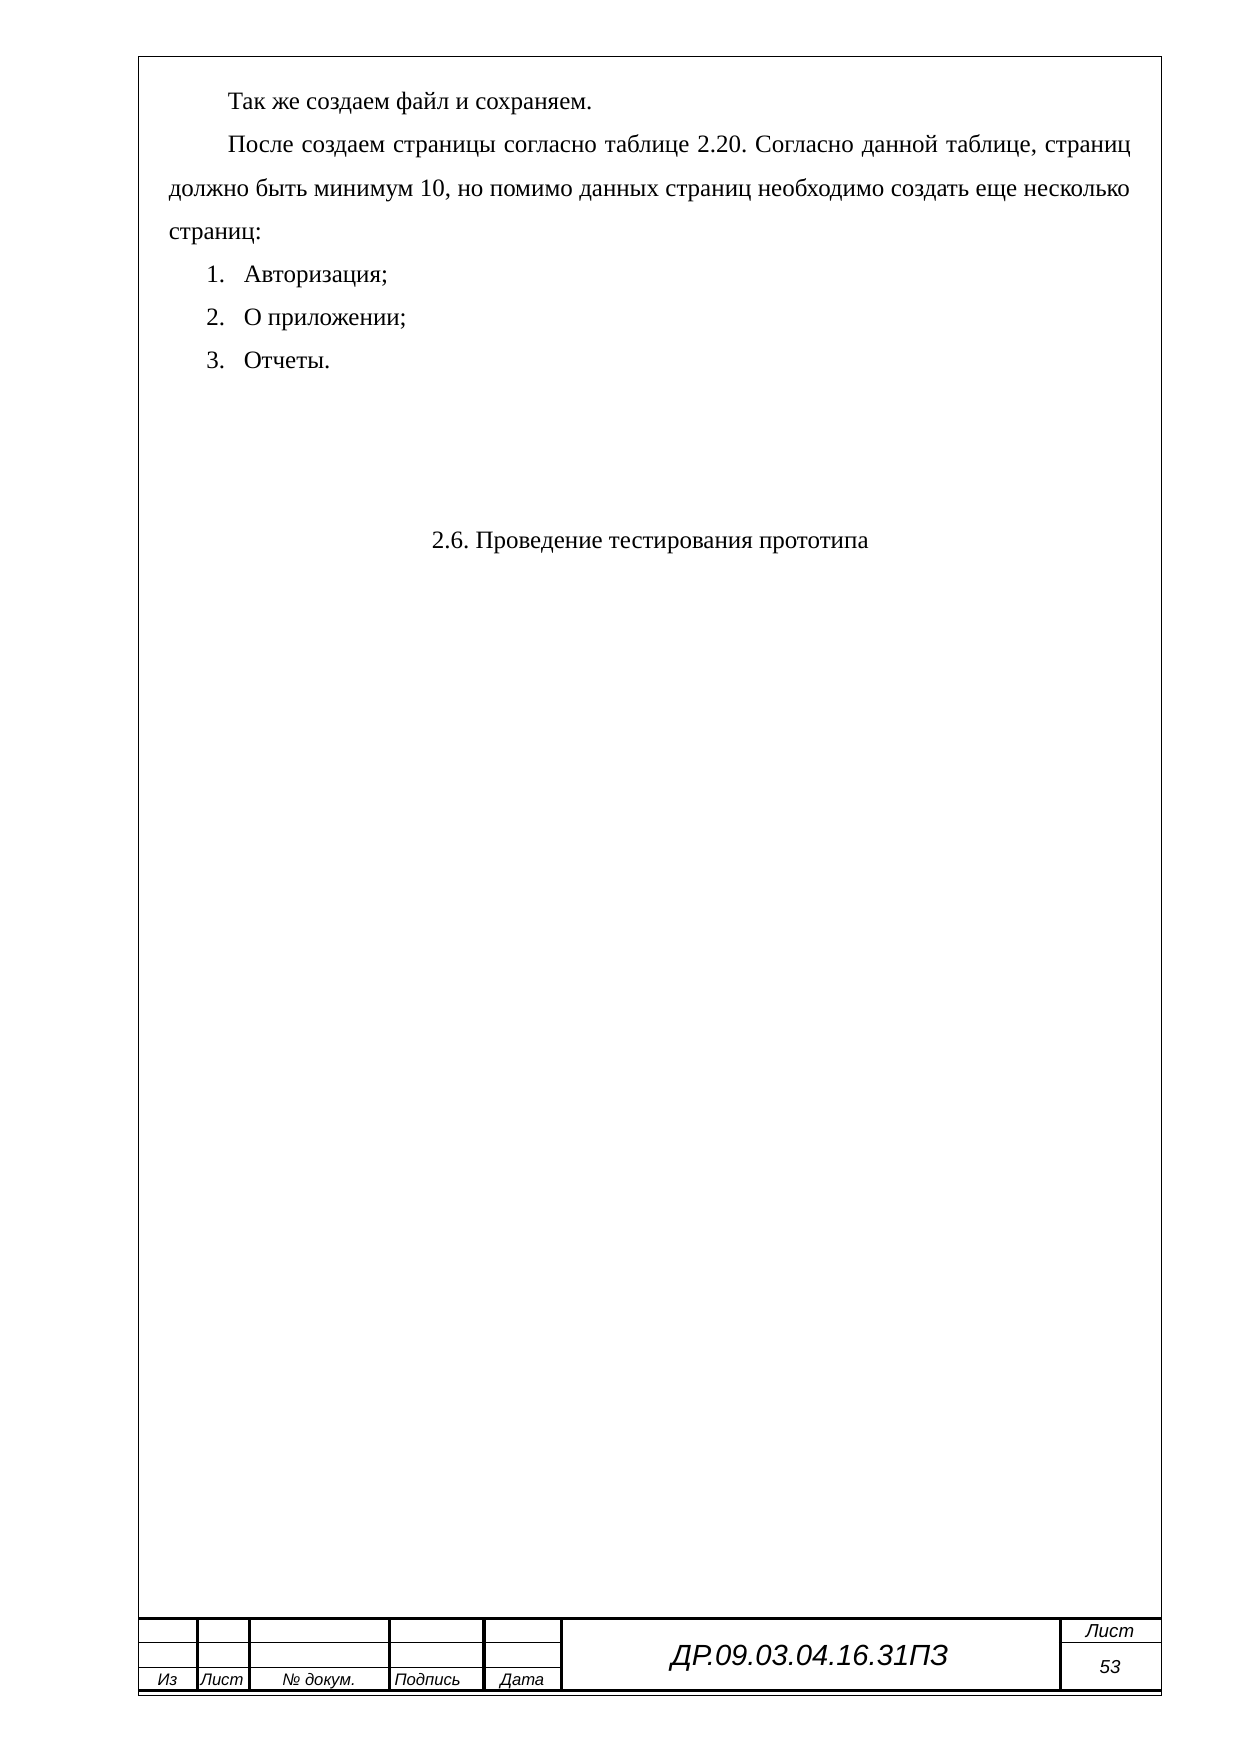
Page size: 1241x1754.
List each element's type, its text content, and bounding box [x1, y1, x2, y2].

subtitle 2.6. Проведение тестирования прототипа [168, 525, 1132, 553]
list Авторизация; [206, 259, 1132, 288]
list О приложении; [206, 302, 1132, 331]
text Так же создаем файл и сохраняем. [168, 86, 1132, 115]
list Отчеты. [206, 345, 1132, 374]
text После создаем страницы согласно таблице 2.20. Согласно данной таблице, страниц должно быть минимум 10, но помимо данных страниц необходимо создать еще несколько страниц: [168, 129, 1132, 244]
